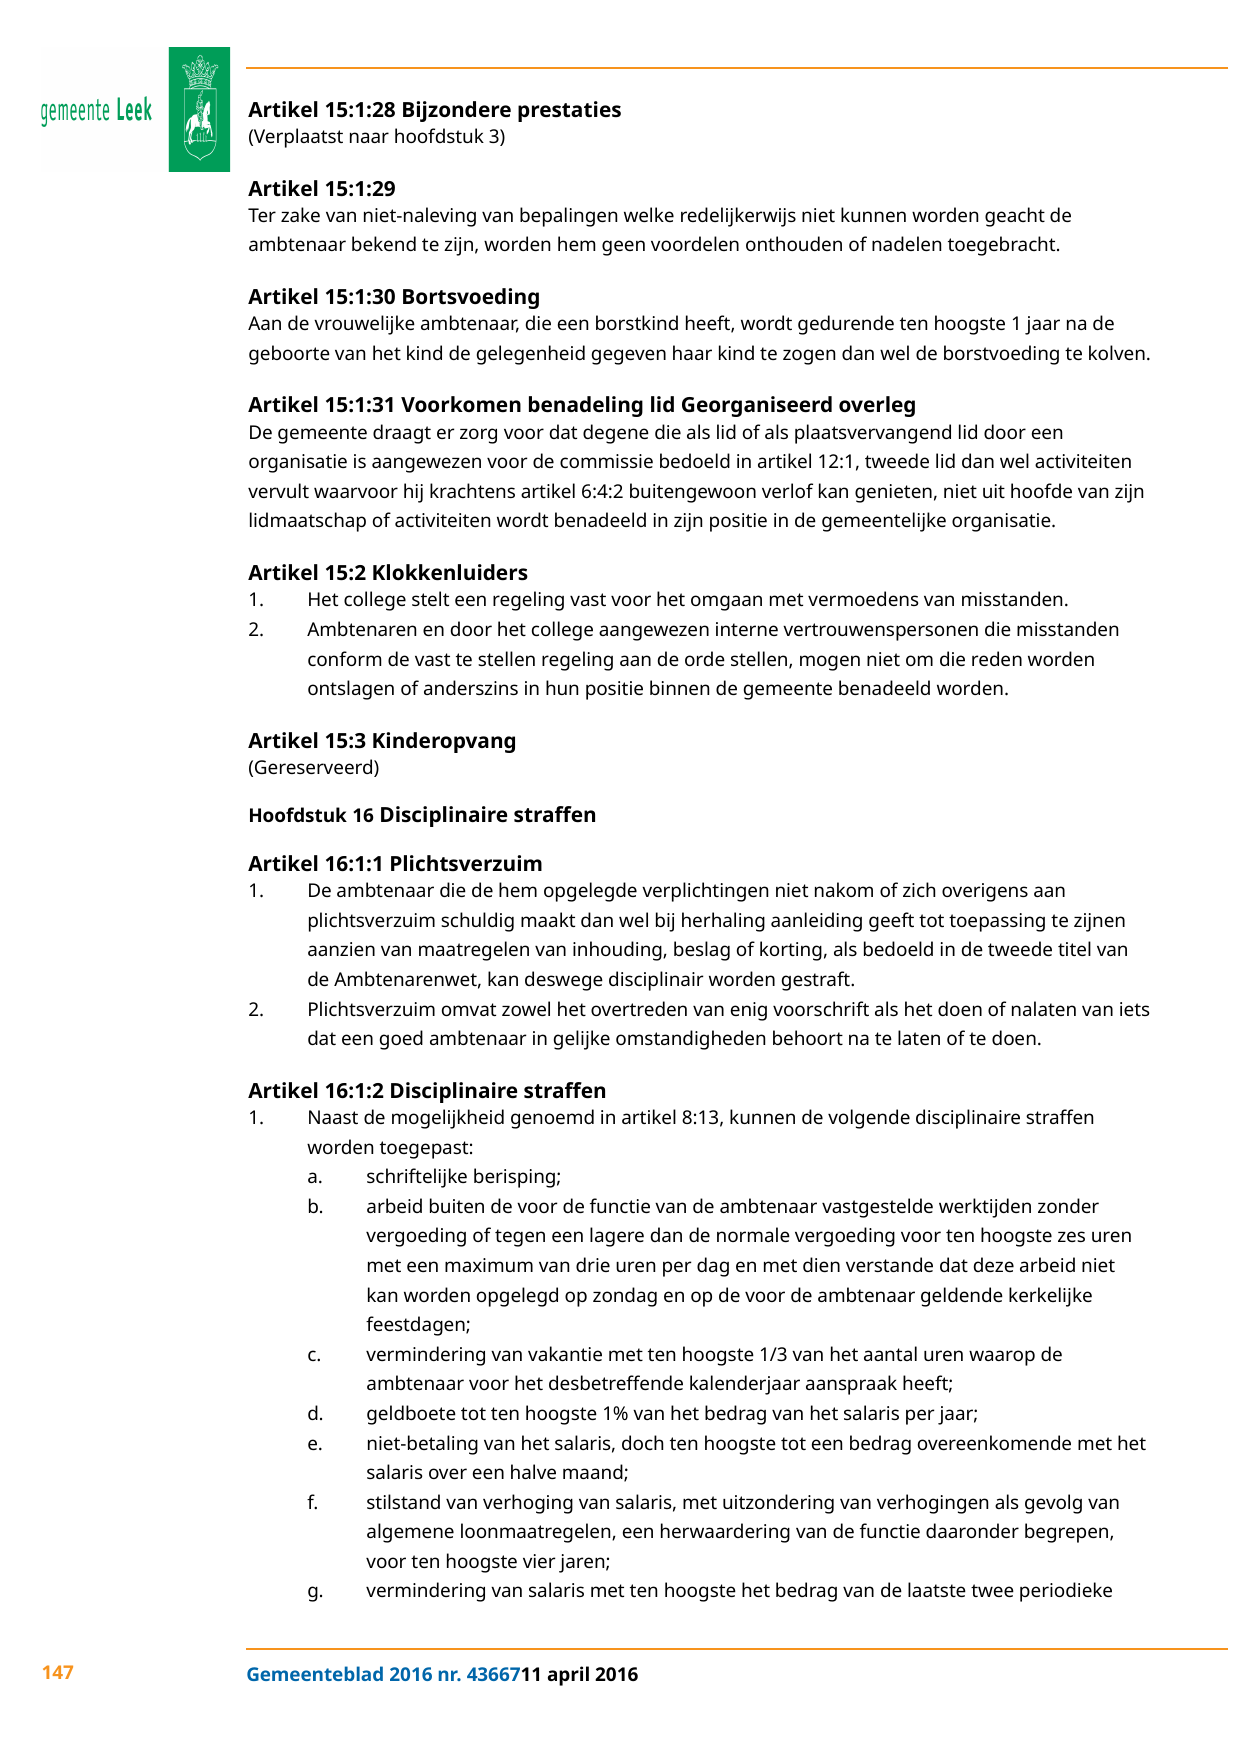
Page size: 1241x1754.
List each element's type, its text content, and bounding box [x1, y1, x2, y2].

list Het college stelt een regeling vast voor het omgaan met vermoedens van misstanden. [248, 587, 1152, 612]
text Aan de vrouwelijke ambtenaar, die een borstkind heeft, wordt gedurende ten hoogste 1 jaar na de geboorte van het kind de gelegenheid gegeven haar kind te zogen dan wel de borstvoeding te kolven. [248, 311, 1152, 366]
list Ambtenaren en door het college aangewezen interne vertrouwenspersonen die misstanden conform de vast te stellen regeling aan de orde stellen, mogen niet om die reden worden ontslagen of anderszins in hun positie binnen de gemeente benadeeld worden. [248, 616, 1152, 701]
text Artikel 15:2 Klokkenluiders [248, 558, 1152, 587]
list stilstand van verhoging van salaris, met uitzondering van verhogingen als gevolg van algemene loonmaatregelen, een herwaardering van de functie daaronder begrepen, voor ten hoogste vier jaren; [307, 1489, 1152, 1574]
list vermindering van vakantie met ten hoogste 1/3 van het aantal uren waarop de ambtenaar voor het desbetreffende kalenderjaar aanspraak heeft; [307, 1341, 1152, 1396]
list arbeid buiten de voor de functie van de ambtenaar vastgestelde werktijden zonder vergoeding of tegen een lagere dan de normale vergoeding voor ten hoogste zes uren met een maximum van drie uren per dag en met dien verstande dat deze arbeid niet kan worden opgelegd op zondag en op de voor de ambtenaar geldende kerkelijke feestdagen; [307, 1193, 1152, 1337]
text (Verplaatst naar hoofdstuk 3) [248, 123, 1152, 149]
list De ambtenaar die de hem opgelegde verplichtingen niet nakom of zich overigens aan plichtsverzuim schuldig maakt dan wel bij herhaling aanleiding geeft tot toepassing te zijnen aanzien van maatregelen van inhouding, beslag of korting, als bedoeld in de tweede titel van de Ambtenarenwet, kan deswege disciplinair worden gestraft. [248, 877, 1152, 992]
text Ter zake van niet-naleving van bepalingen welke redelijkerwijs niet kunnen worden geacht de ambtenaar bekend te zijn, worden hem geen voordelen onthouden of nadelen toegebracht. [248, 202, 1152, 257]
text Artikel 16:1:2 Disciplinaire straffen [248, 1076, 1152, 1104]
list geldboete tot ten hoogste 1% van het bedrag van het salaris per jaar; [307, 1400, 1152, 1426]
text Artikel 15:1:30 Bortsvoeding [248, 282, 1152, 311]
picture [41, 47, 231, 172]
list Naast de mogelijkheid genoemd in artikel 8:13, kunnen de volgende disciplinaire straffen worden toegepast: [248, 1104, 1152, 1159]
text Hoofdstuk 16 Disciplinaire straffen [248, 800, 1152, 828]
text Artikel 16:1:1 Plichtsverzuim [248, 849, 1152, 877]
text De gemeente draagt er zorg voor dat degene die als lid of als plaatsvervangend lid door een organisatie is aangewezen voor de commissie bedoeld in artikel 12:1, tweede lid dan wel activiteiten vervult waarvoor hij krachtens artikel 6:4:2 buitengewoon verlof kan genieten, niet uit hoofde van zijn lidmaatschap of activiteiten wordt benadeeld in zijn positie in de gemeentelijke organisatie. [248, 419, 1152, 533]
list niet-betaling van het salaris, doch ten hoogste tot een bedrag overeenkomende met het salaris over een halve maand; [307, 1430, 1152, 1485]
text (Gereserveerd) [248, 754, 1152, 780]
list schriftelijke berisping; [307, 1163, 1152, 1189]
text Artikel 15:3 Kinderopvang [248, 726, 1152, 754]
text Artikel 15:1:28 Bijzondere prestaties [248, 95, 1152, 123]
list vermindering van salaris met ten hoogste het bedrag van de laatste twee periodieke [307, 1578, 1152, 1603]
text Artikel 15:1:31 Voorkomen benadeling lid Georganiseerd overleg [248, 391, 1152, 419]
text Artikel 15:1:29 [248, 174, 1152, 202]
list Plichtsverzuim omvat zowel het overtreden van enig voorschrift als het doen of nalaten van iets dat een goed ambtenaar in gelijke omstandigheden behoort na te laten of te doen. [248, 996, 1152, 1051]
